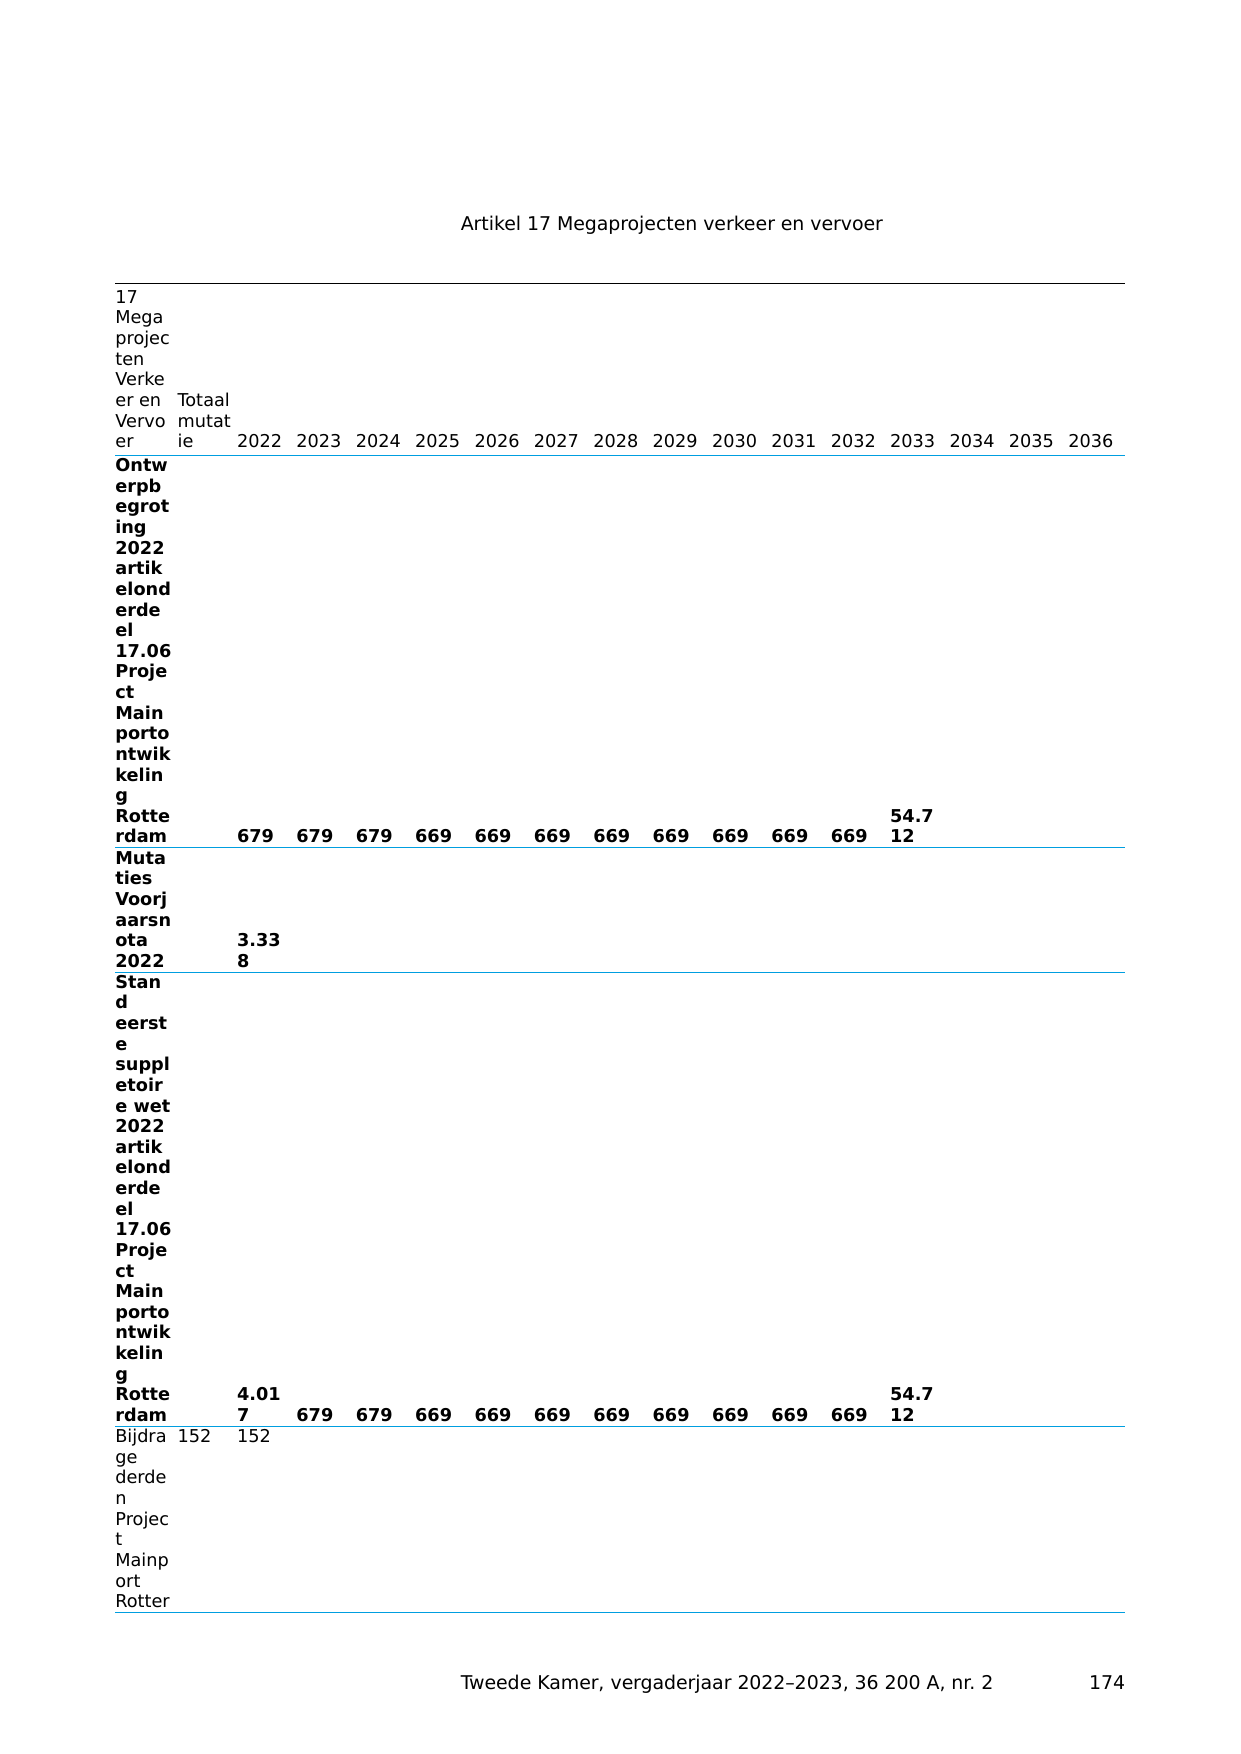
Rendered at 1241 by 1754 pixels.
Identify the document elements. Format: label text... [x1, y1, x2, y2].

table_cell 2027 [531, 284, 590, 455]
table_cell 54.712 [887, 973, 946, 1426]
table_cell [353, 1427, 412, 1612]
table_cell 2032 [828, 284, 887, 455]
table_cell [471, 848, 531, 971]
table_cell [650, 1427, 709, 1612]
table_cell [1006, 1427, 1065, 1612]
table_cell 669 [590, 973, 649, 1426]
table_cell 17 Megaprojecten Verkeer en Vervoer [115, 284, 174, 455]
table_cell [293, 1427, 353, 1612]
table_cell Mutaties Voorjaarsnota 2022 [115, 848, 174, 971]
table_cell 669 [709, 456, 768, 847]
table_cell 679 [234, 456, 293, 847]
table_cell 2031 [768, 284, 828, 455]
table_cell Ontwerpbegroting 2022 artikelonderdeel 17.06 Project Mainportontwikkeling Rotterdam [115, 456, 174, 847]
table_cell [946, 973, 1006, 1426]
table_cell 679 [293, 456, 353, 847]
table_cell 669 [412, 973, 471, 1426]
table_cell [175, 456, 234, 847]
table_cell 669 [650, 456, 709, 847]
table_cell 2023 [293, 284, 353, 455]
table_cell 4.017 [234, 973, 293, 1426]
table_cell 2026 [471, 284, 531, 455]
table_cell 669 [471, 456, 531, 847]
table_cell [175, 848, 234, 971]
table_cell 2030 [709, 284, 768, 455]
table_cell [590, 1427, 649, 1612]
table_cell 669 [828, 973, 887, 1426]
table_cell [768, 1427, 828, 1612]
table_cell 669 [590, 456, 649, 847]
table_cell [946, 848, 1006, 971]
table_cell [1065, 456, 1125, 847]
table_cell Bijdrage derden Project Mainport Rotter [115, 1427, 174, 1612]
table_cell 669 [471, 973, 531, 1426]
table_cell 152 [234, 1427, 293, 1612]
table_cell 2029 [650, 284, 709, 455]
table_cell 669 [412, 456, 471, 847]
table_cell 679 [293, 973, 353, 1426]
table_cell 669 [531, 973, 590, 1426]
table_cell 2035 [1006, 284, 1065, 455]
table_cell [353, 848, 412, 971]
table_cell 669 [709, 973, 768, 1426]
table_cell [1065, 973, 1125, 1426]
table_cell 669 [531, 456, 590, 847]
table_cell [768, 848, 828, 971]
table_cell 679 [353, 973, 412, 1426]
table_cell Stand eerste suppletoire wet 2022 artikelonderdeel 17.06 Project Mainportontwikkeling Rotterdam [115, 973, 174, 1426]
table_cell [531, 1427, 590, 1612]
table_cell 152 [175, 1427, 234, 1612]
table_cell 669 [768, 456, 828, 847]
table_cell [1006, 456, 1065, 847]
table_cell [887, 848, 946, 971]
table_cell [828, 1427, 887, 1612]
table_cell [175, 973, 234, 1426]
table_cell 2025 [412, 284, 471, 455]
table_cell [946, 456, 1006, 847]
table_cell 669 [768, 973, 828, 1426]
table_cell [1006, 848, 1065, 971]
table_cell 679 [353, 456, 412, 847]
table_cell 669 [828, 456, 887, 847]
table_cell Totaal mutatie [175, 284, 234, 455]
table_cell [471, 1427, 531, 1612]
table_cell [887, 1427, 946, 1612]
table_cell 669 [650, 973, 709, 1426]
table_cell 54.712 [887, 456, 946, 847]
table_cell 2036 [1065, 284, 1125, 455]
table_cell [1065, 848, 1125, 971]
table_cell [412, 848, 471, 971]
title Artikel 17 Megaprojecten verkeer en vervoer [461, 213, 1125, 235]
table_cell 2022 [234, 284, 293, 455]
table_cell 2033 [887, 284, 946, 455]
table_cell [1065, 1427, 1125, 1612]
table_cell [412, 1427, 471, 1612]
table_cell [531, 848, 590, 971]
table_header Tabel 72 Artikel 17 Megaprojecten verkeer en vervoer (bedragen x € 1.000) [115, 258, 1125, 283]
table_cell [946, 1427, 1006, 1612]
table_cell 3.338 [234, 848, 293, 971]
table_cell [828, 848, 887, 971]
table_cell [293, 848, 353, 971]
table_cell [709, 1427, 768, 1612]
table_cell 2024 [353, 284, 412, 455]
table_cell 2028 [590, 284, 649, 455]
table_cell [650, 848, 709, 971]
table_cell [1006, 973, 1065, 1426]
table_cell [590, 848, 649, 971]
table_cell [709, 848, 768, 971]
table_cell 2034 [946, 284, 1006, 455]
